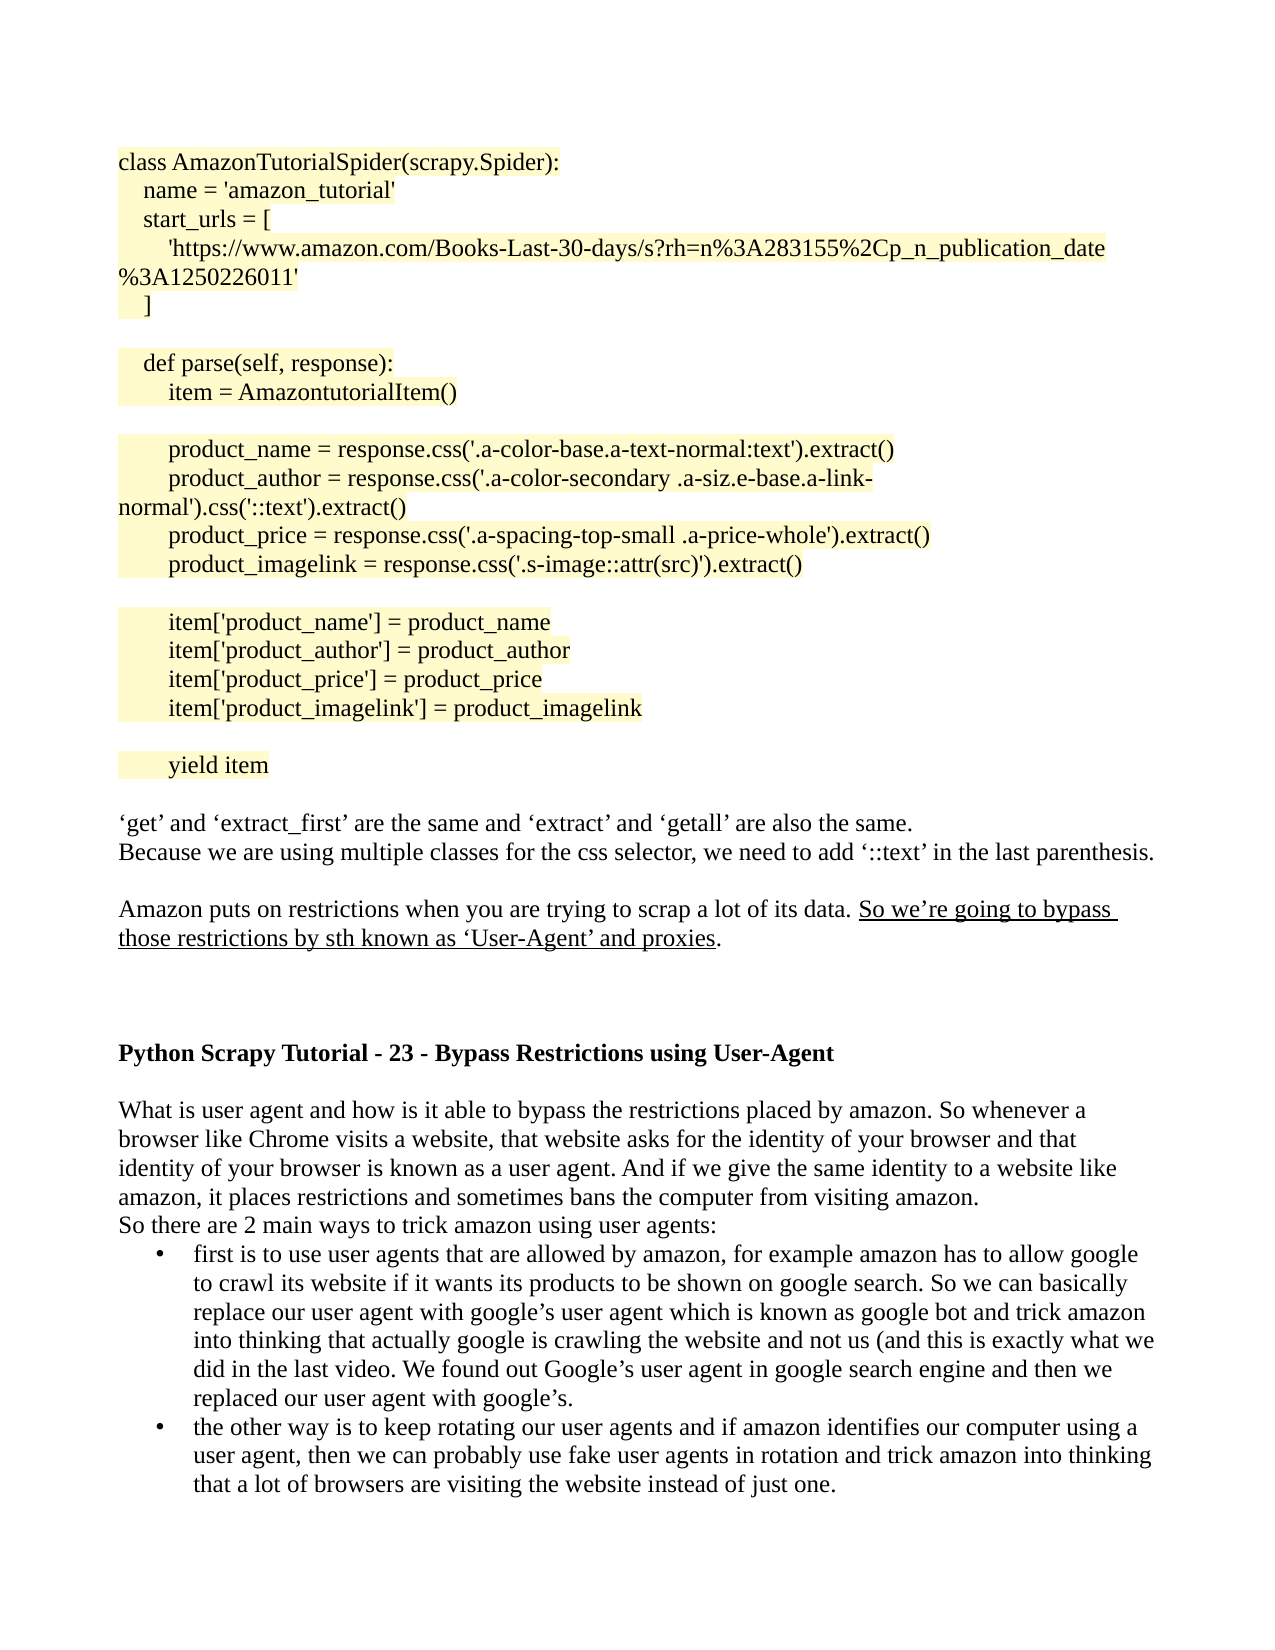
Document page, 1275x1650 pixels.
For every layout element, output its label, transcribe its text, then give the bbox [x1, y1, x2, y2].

text Python Scrapy Tutorial - 23 - Bypass Restrictions using User-Agent [118, 1038, 1157, 1067]
text def parse(self, response): [118, 348, 1157, 377]
text product_name = response.css('.a-color-base.a-text-normal:text').extract() [118, 434, 1157, 463]
text product_price = response.css('.a-spacing-top-small .a-price-whole').extract() [118, 521, 1157, 549]
text item['product_author'] = product_author [118, 636, 1157, 664]
text item = AmazontutorialItem() [118, 377, 1157, 406]
text class AmazonTutorialSpider(scrapy.Spider): [118, 147, 1157, 176]
text yield item [118, 751, 1157, 779]
text ‘get’ and ‘extract_first’ are the same and ‘extract’ and ‘getall’ are also the same. [118, 808, 1157, 837]
text What is user agent and how is it able to bypass the restrictions placed by amazon. So whenever a browser like Chrome visits a website, that website asks for the identity of your browser and that identity of your browser is known as a user agent. And if we give the same identity to a website like amazon, it places restrictions and sometimes bans the computer from visiting amazon. [118, 1096, 1157, 1211]
text product_author = response.css('.a-color-secondary .a-siz.e-base.a-link-normal').css('::text').extract() [118, 463, 1157, 521]
text item['product_price'] = product_price [118, 664, 1157, 693]
text name = 'amazon_tutorial' [118, 176, 1157, 204]
text product_imagelink = response.css('.s-image::attr(src)').extract() [118, 549, 1157, 578]
text ] [118, 291, 1157, 319]
list the other way is to keep rotating our user agents and if amazon identifies our computer using a user agent, then we can probably use fake user agents in rotation and trick amazon into thinking that a lot of browsers are visiting the website instead of just one. [156, 1412, 1157, 1498]
text item['product_name'] = product_name [118, 607, 1157, 636]
text So there are 2 main ways to trick amazon using user agents: [118, 1211, 1157, 1239]
text start_urls = [ [118, 204, 1157, 233]
text item['product_imagelink'] = product_imagelink [118, 693, 1157, 722]
list first is to use user agents that are allowed by amazon, for example amazon has to allow google to crawl its website if it wants its products to be shown on google search. So we can basically replace our user agent with google’s user agent which is known as google bot and trick amazon into thinking that actually google is crawling the website and not us (and this is exactly what we did in the last video. We found out Google’s user agent in google search engine and then we replaced our user agent with google’s. [156, 1239, 1157, 1412]
text Amazon puts on restrictions when you are trying to scrap a lot of its data. So we’re going to bypass those restrictions by sth known as ‘User-Agent’ and proxies. [118, 894, 1157, 952]
text Because we are using multiple classes for the css selector, we need to add ‘::text’ in the last parenthesis. [118, 837, 1157, 866]
text 'https://www.amazon.com/Books-Last-30-days/s?rh=n%3A283155%2Cp_n_publication_date%3A1250226011' [118, 233, 1157, 291]
